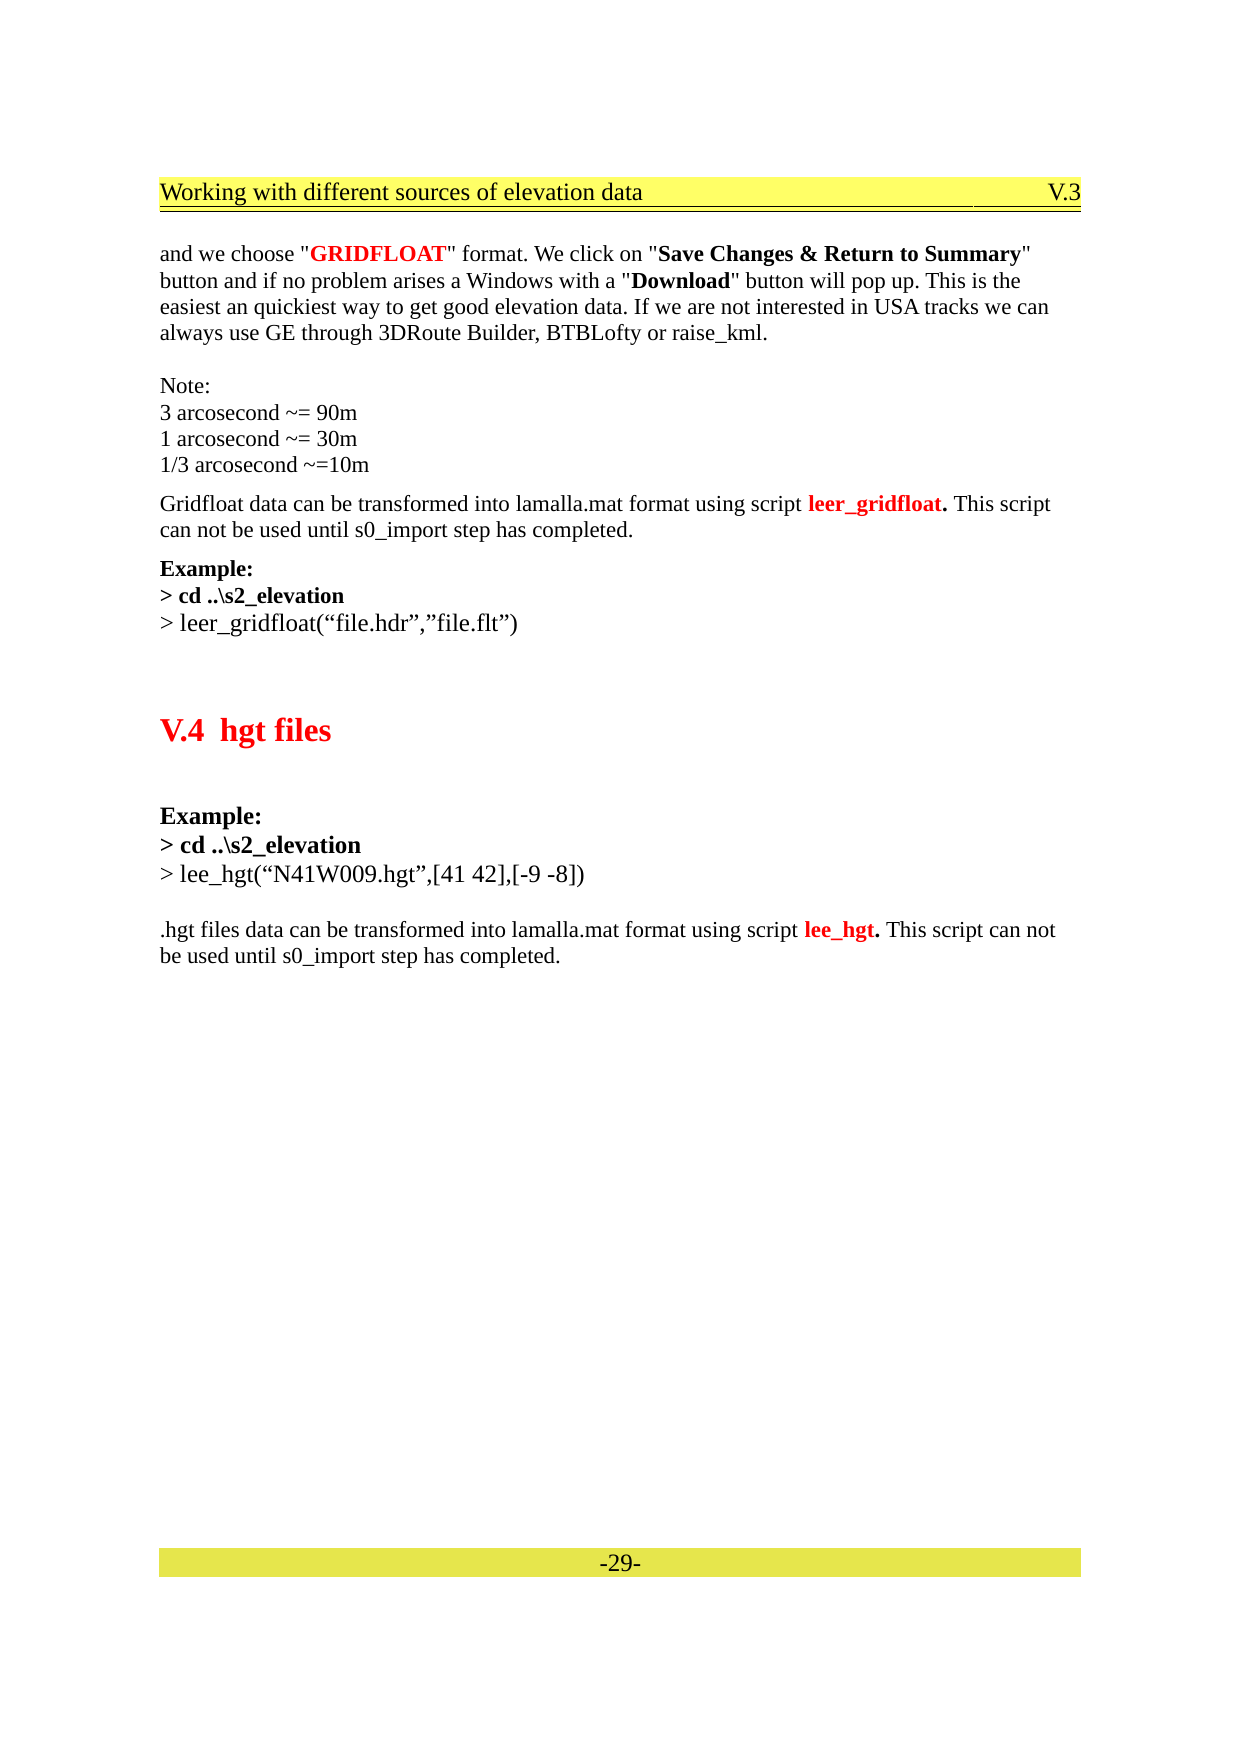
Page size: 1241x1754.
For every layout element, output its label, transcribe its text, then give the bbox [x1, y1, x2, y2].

text Example: [159, 555, 1081, 582]
text > cd ..\s2_elevation [159, 582, 1081, 608]
text .hgt files data can be transformed into lamalla.mat format using script lee_hgt. This script can not be used until s0_import step has completed. [159, 916, 1081, 969]
text > cd ..\s2_elevation [159, 830, 1081, 859]
subtitle hgt files [159, 710, 1081, 749]
text Gridfloat data can be transformed into lamalla.mat format using script leer_gridfloat. This script can not be used until s0_import step has completed. [159, 490, 1081, 543]
text and we choose "GRIDFLOAT" format. We click on "Save Changes & Return to Summary" button and if no problem arises a Windows with a "Download" button will pop up. This is the easiest an quickiest way to get good elevation data. If we are not interested in USA tracks we can always use GE through 3DRoute Builder, BTBLofty or raise_kml. Note: 3 arcosecond ~= 90m 1 arcosecond ~= 30m 1/3 arcosecond ~=10m [159, 240, 1081, 478]
text > leer_gridfloat(“file.hdr”,”file.flt”) [159, 608, 1081, 637]
text Example: [159, 801, 1081, 830]
text > lee_hgt(“N41W009.hgt”,[41 42],[-9 -8]) [159, 859, 1081, 887]
